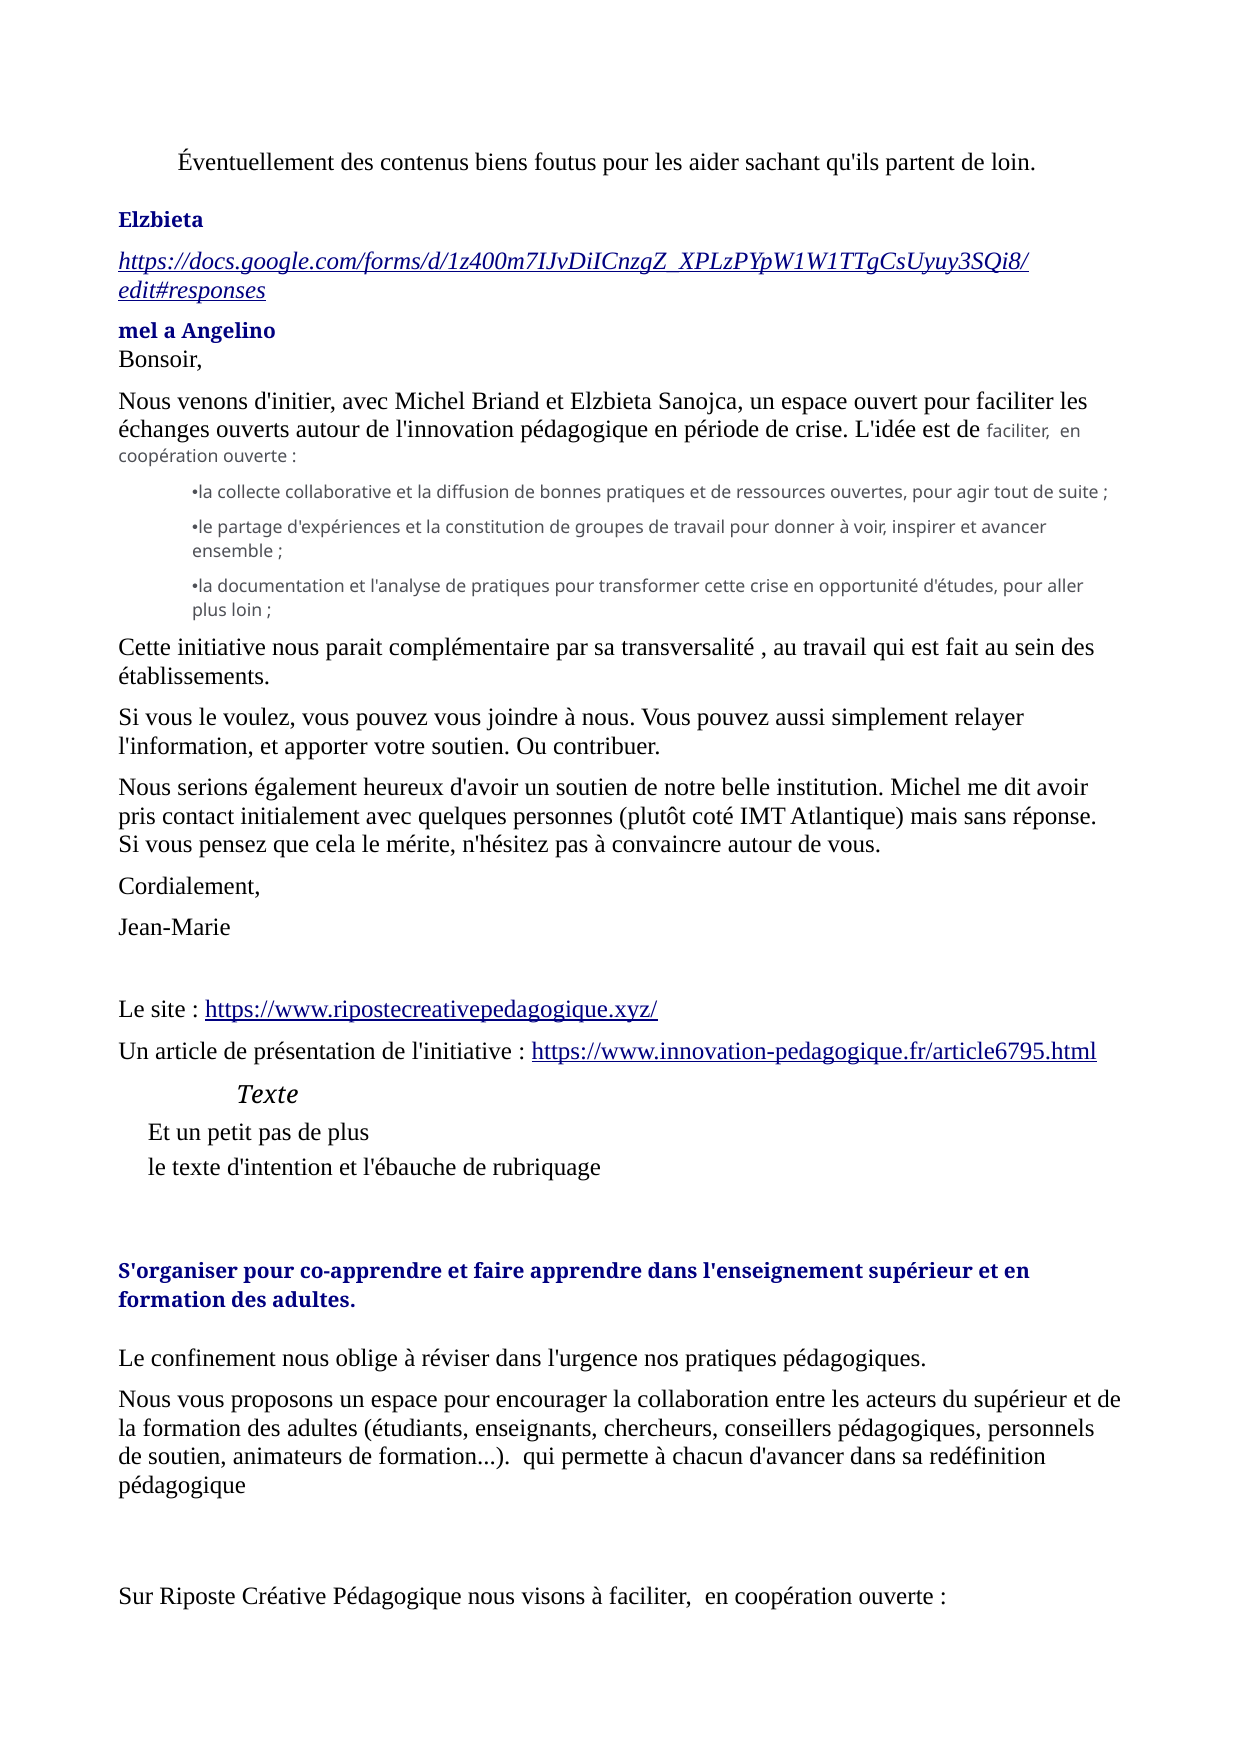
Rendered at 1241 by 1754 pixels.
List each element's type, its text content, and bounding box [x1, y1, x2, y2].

subtitle mel a Angelino [118, 316, 1122, 344]
text Nous venons d'initier, avec Michel Briand et Elzbieta Sanojca, un espace ouvert pour faciliter les échanges ouverts autour de l'innovation pédagogique en période de crise. L'idée est de faciliter, en coopération ouverte : [118, 386, 1122, 467]
subtitle Elzbieta [118, 205, 1122, 233]
text Un article de présentation de l'initiative : https://www.innovation-pedagogique.fr/article6795.html [118, 1036, 1122, 1064]
text Nous serions également heureux d'avoir un soutien de notre belle institution. Michel me dit avoir pris contact initialement avec quelques personnes (plutôt coté IMT Atlantique) mais sans réponse. Si vous pensez que cela le mérite, n'hésitez pas à convaincre autour de vous. [118, 772, 1122, 858]
subtitle Texte [236, 1077, 1122, 1111]
text Le confinement nous oblige à réviser dans l'urgence nos pratiques pédagogiques. [118, 1343, 1122, 1371]
text https://docs.google.com/forms/d/1z400m7IJvDiICnzgZ_XPLzPYpW1W1TTgCsUyuy3SQi8/edit#responses [118, 246, 1122, 303]
text Nous vous proposons un espace pour encourager la collaboration entre les acteurs du supérieur et de la formation des adultes (étudiants, enseignants, chercheurs, conseillers pédagogiques, personnels de soutien, animateurs de formation...). qui permette à chacun d'avancer dans sa redéfinition pédagogique [118, 1384, 1122, 1499]
text Cette initiative nous parait complémentaire par sa transversalité , au travail qui est fait au sein des établissements. [118, 632, 1122, 689]
text Éventuellement des contenus biens foutus pour les aider sachant qu'ils partent de loin. [177, 147, 1063, 176]
subtitle S'organiser pour co-apprendre et faire apprendre dans l'enseignement supérieur et en formation des adultes. [118, 1256, 1122, 1313]
text Si vous le voulez, vous pouvez vous joindre à nous. Vous pouvez aussi simplement relayer l'information, et apporter votre soutien. Ou contribuer. [118, 702, 1122, 759]
text Sur Riposte Créative Pédagogique nous visons à faciliter, en coopération ouverte : [118, 1581, 1122, 1610]
list la documentation et l'analyse de pratiques pour transformer cette crise en opportunité d'études, pour aller plus loin ; [118, 573, 1122, 622]
text Et un petit pas de plus [118, 1117, 1122, 1146]
text Le site : https://www.ripostecreativepedagogique.xyz/ [118, 994, 1122, 1023]
text Cordialement, [118, 871, 1122, 899]
text Jean-Marie [118, 912, 1122, 941]
text Bonsoir, [118, 344, 1122, 373]
text le texte d'intention et l'ébauche de rubriquage [118, 1152, 1122, 1180]
list le partage d'expériences et la constitution de groupes de travail pour donner à voir, inspirer et avancer ensemble ; [118, 514, 1122, 563]
list la collecte collaborative et la diffusion de bonnes pratiques et de ressources ouvertes, pour agir tout de suite ; [118, 480, 1122, 504]
